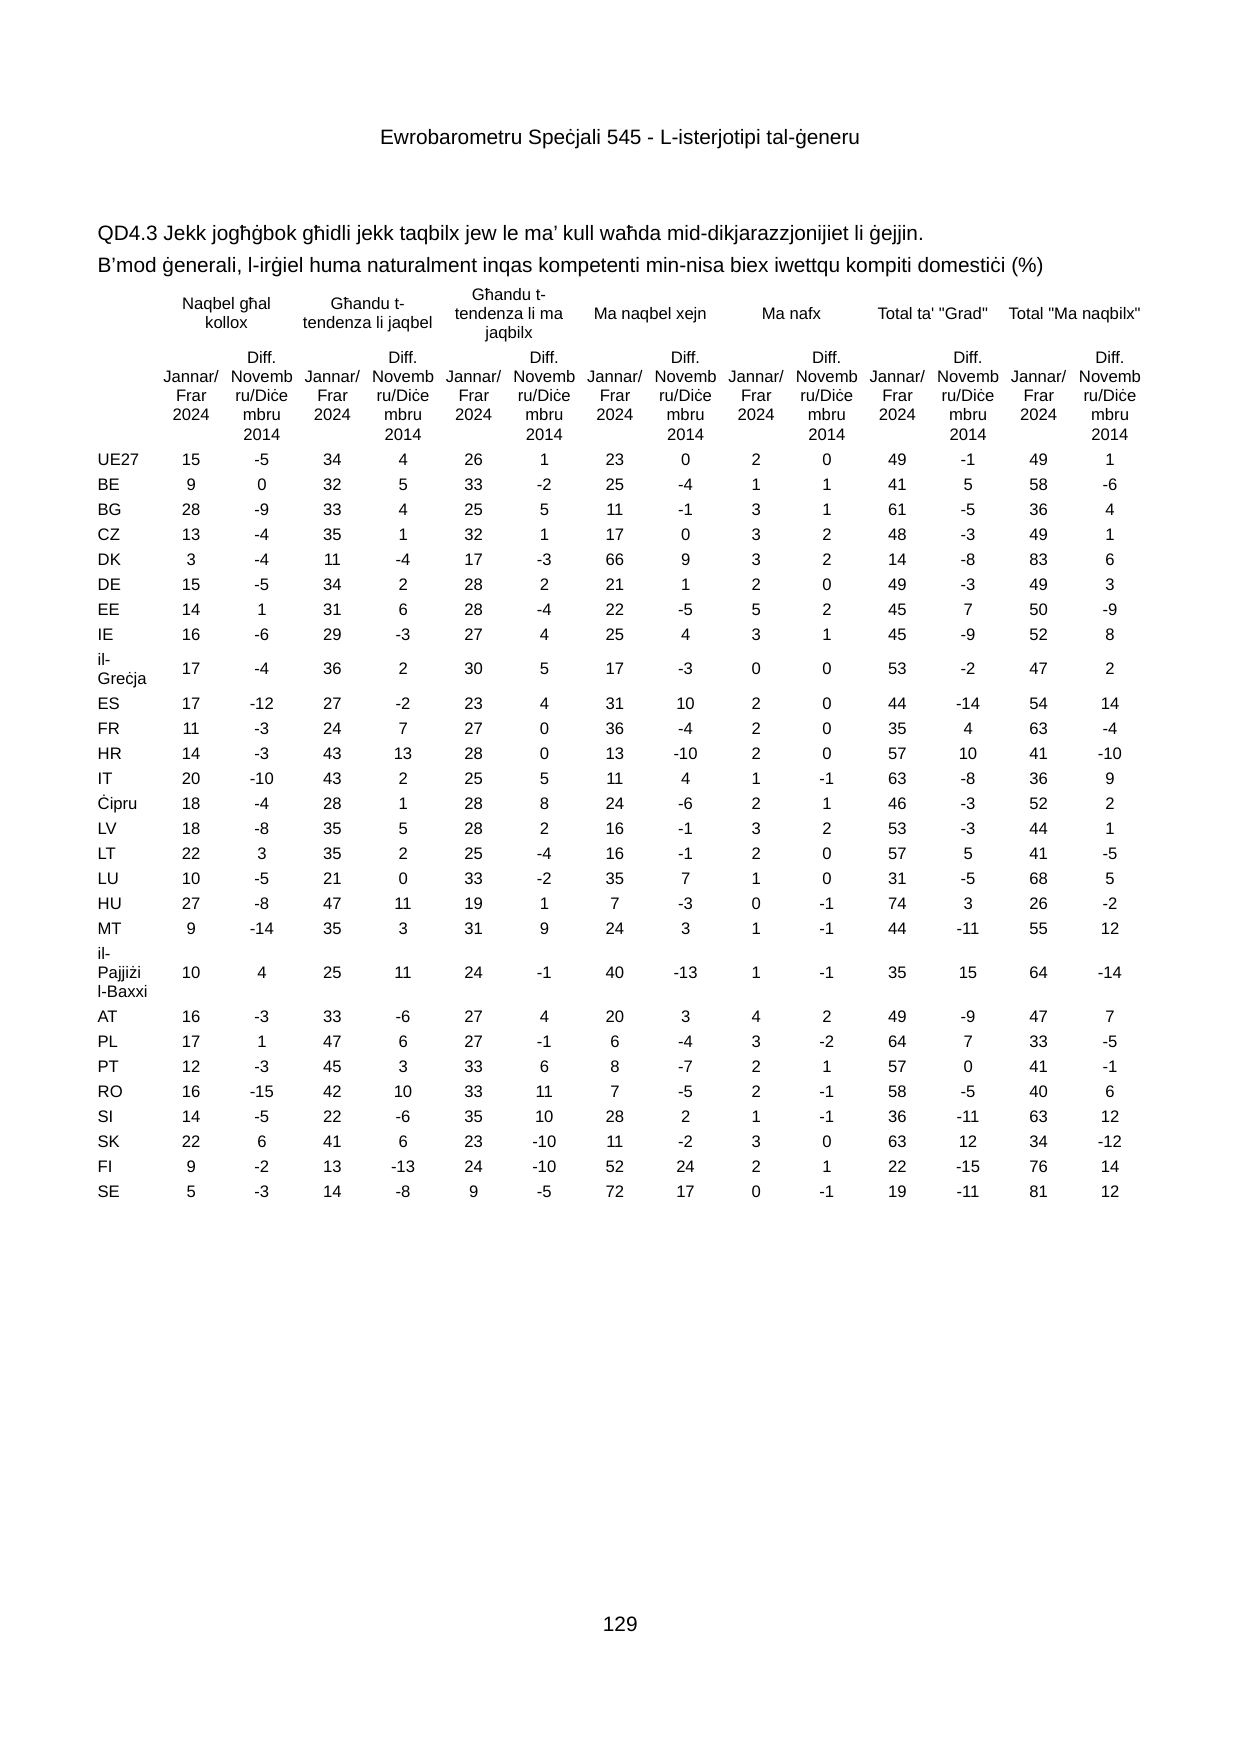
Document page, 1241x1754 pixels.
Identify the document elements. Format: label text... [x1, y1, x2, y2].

table_cell SI [95, 1104, 156, 1129]
table_cell 12 [933, 1129, 1003, 1154]
table_cell 0 [791, 446, 862, 471]
table_cell 6 [579, 1029, 650, 1054]
table_cell 63 [862, 1129, 932, 1154]
table_cell 9 [1074, 766, 1146, 791]
table_cell -4 [509, 596, 579, 621]
table_cell 28 [438, 816, 509, 841]
table_cell -1 [791, 1079, 862, 1104]
table_cell -1 [509, 1029, 579, 1054]
table_cell 57 [862, 841, 932, 866]
table_cell 48 [862, 521, 932, 546]
table_cell 10 [509, 1104, 579, 1129]
table_cell Jannar/Frar 2024 [438, 345, 509, 446]
table_cell 44 [1003, 816, 1074, 841]
table_cell 81 [1003, 1179, 1074, 1204]
table_cell 63 [1003, 1104, 1074, 1129]
table_cell 52 [1003, 791, 1074, 816]
table_cell -4 [226, 791, 297, 816]
table_cell 4 [509, 621, 579, 646]
table_cell 16 [579, 816, 650, 841]
table_cell -3 [933, 521, 1003, 546]
table_cell 26 [1003, 891, 1074, 916]
table_cell -1 [791, 1179, 862, 1204]
table_cell HU [95, 891, 156, 916]
table_cell 23 [438, 691, 509, 716]
table_cell 23 [438, 1129, 509, 1154]
table_cell -1 [650, 816, 721, 841]
table_cell 36 [1003, 496, 1074, 521]
table_cell 9 [156, 916, 226, 941]
table_cell 68 [1003, 866, 1074, 891]
table_cell 35 [297, 841, 367, 866]
table_cell 35 [862, 941, 932, 1004]
table_cell BE [95, 471, 156, 496]
table_cell 6 [509, 1054, 579, 1079]
table_cell 36 [862, 1104, 932, 1129]
table_cell 41 [297, 1129, 367, 1154]
table_cell 3 [368, 1054, 438, 1079]
table_cell 43 [297, 741, 367, 766]
table_cell LV [95, 816, 156, 841]
table_cell 33 [297, 1004, 367, 1029]
table_cell FR [95, 716, 156, 741]
table_cell -9 [933, 1004, 1003, 1029]
table_cell -14 [226, 916, 297, 941]
table_cell 17 [579, 646, 650, 691]
table_cell 1 [650, 571, 721, 596]
table_cell 3 [650, 916, 721, 941]
table_cell 2 [368, 766, 438, 791]
table_cell 8 [1074, 621, 1146, 646]
table_cell Jannar/Frar 2024 [297, 345, 367, 446]
table_cell 2 [1074, 646, 1146, 691]
table_cell 1 [791, 496, 862, 521]
table_cell 45 [862, 596, 932, 621]
table_cell Ma nafx [721, 281, 862, 345]
table_cell 2 [721, 1079, 791, 1104]
table_cell -9 [226, 496, 297, 521]
table_cell il-Pajjiżi l-Baxxi [95, 941, 156, 1004]
table_cell 0 [650, 521, 721, 546]
table_cell 1 [368, 521, 438, 546]
table_cell 0 [791, 841, 862, 866]
table_cell IT [95, 766, 156, 791]
table_cell Jannar/Frar 2024 [721, 345, 791, 446]
table_cell 35 [862, 716, 932, 741]
table_cell Total ta' "Grad" [862, 281, 1003, 345]
table_cell 4 [509, 691, 579, 716]
table_cell 17 [438, 546, 509, 571]
table_cell LU [95, 866, 156, 891]
table_cell 1 [721, 916, 791, 941]
table_cell 35 [579, 866, 650, 891]
table_cell 2 [509, 816, 579, 841]
table_cell 22 [579, 596, 650, 621]
table_cell 5 [368, 816, 438, 841]
table_cell 55 [1003, 916, 1074, 941]
table_cell -4 [1074, 716, 1146, 741]
table_cell 20 [579, 1004, 650, 1029]
table_cell 12 [1074, 1179, 1146, 1204]
table_cell 1 [226, 596, 297, 621]
table_cell 33 [438, 471, 509, 496]
table_cell 2 [721, 791, 791, 816]
table_cell 44 [862, 916, 932, 941]
table_cell -10 [650, 741, 721, 766]
table_cell 32 [438, 521, 509, 546]
table_cell 1 [721, 1104, 791, 1129]
table_cell 28 [438, 571, 509, 596]
table_cell 4 [226, 941, 297, 1004]
table_cell 4 [721, 1004, 791, 1029]
table_cell -13 [368, 1154, 438, 1179]
table_cell 0 [791, 571, 862, 596]
table_cell 57 [862, 741, 932, 766]
table_cell -11 [933, 1104, 1003, 1129]
table_cell 35 [297, 816, 367, 841]
table_cell -10 [226, 766, 297, 791]
table_cell 0 [791, 741, 862, 766]
table_cell -8 [226, 816, 297, 841]
table_cell SE [95, 1179, 156, 1204]
table_cell 17 [156, 646, 226, 691]
table_cell -8 [368, 1179, 438, 1204]
table_cell -1 [791, 1104, 862, 1129]
table_cell 47 [297, 891, 367, 916]
table_cell 66 [579, 546, 650, 571]
table_cell 28 [438, 791, 509, 816]
table_cell 49 [1003, 571, 1074, 596]
table_cell -8 [933, 546, 1003, 571]
table_cell 10 [156, 866, 226, 891]
table_cell 45 [297, 1054, 367, 1079]
table_cell 11 [579, 1129, 650, 1154]
table_cell 3 [1074, 571, 1146, 596]
table_cell 1 [509, 446, 579, 471]
table_cell 33 [1003, 1029, 1074, 1054]
table_cell 27 [297, 691, 367, 716]
table_cell [95, 281, 156, 345]
table_cell 45 [862, 621, 932, 646]
table_cell EE [95, 596, 156, 621]
table_cell 49 [862, 1004, 932, 1029]
table_cell -1 [650, 841, 721, 866]
table_cell 3 [721, 816, 791, 841]
table_cell 6 [368, 1129, 438, 1154]
table_cell -4 [650, 1029, 721, 1054]
table_cell -1 [791, 916, 862, 941]
table_cell IE [95, 621, 156, 646]
table_cell 2 [721, 571, 791, 596]
table_cell 42 [297, 1079, 367, 1104]
table_cell 35 [438, 1104, 509, 1129]
table_cell 64 [862, 1029, 932, 1054]
table_cell 36 [579, 716, 650, 741]
table_cell 1 [1074, 521, 1146, 546]
table_cell 23 [579, 446, 650, 471]
table_cell 7 [933, 596, 1003, 621]
table_cell -3 [226, 1004, 297, 1029]
table_cell -3 [226, 741, 297, 766]
table_cell 3 [721, 521, 791, 546]
table_cell 3 [721, 1129, 791, 1154]
table_cell 1 [721, 866, 791, 891]
table_cell 18 [156, 816, 226, 841]
table_cell MT [95, 916, 156, 941]
table_cell 25 [579, 621, 650, 646]
table_cell 64 [1003, 941, 1074, 1004]
table_cell 2 [1074, 791, 1146, 816]
table_cell 24 [650, 1154, 721, 1179]
table_cell Ma naqbel xejn [579, 281, 721, 345]
table_cell 72 [579, 1179, 650, 1204]
table_cell 3 [721, 546, 791, 571]
table_cell 1 [721, 471, 791, 496]
table_cell 6 [1074, 1079, 1146, 1104]
table_cell 1 [368, 791, 438, 816]
table_cell 7 [579, 891, 650, 916]
table_cell 16 [156, 1079, 226, 1104]
table_cell 28 [438, 741, 509, 766]
table_cell DE [95, 571, 156, 596]
table_cell BG [95, 496, 156, 521]
table_cell 2 [791, 1004, 862, 1029]
table_cell 27 [438, 716, 509, 741]
table_cell 14 [156, 741, 226, 766]
table_cell PT [95, 1054, 156, 1079]
table_cell -10 [509, 1154, 579, 1179]
table_cell 4 [368, 446, 438, 471]
table_cell 12 [156, 1054, 226, 1079]
table_cell 3 [721, 621, 791, 646]
table_cell LT [95, 841, 156, 866]
table_cell Diff. Novembru/Diċembru 2014 [509, 345, 579, 446]
table_cell 20 [156, 766, 226, 791]
table_cell Għandu t-tendenza li ma jaqbilx [438, 281, 579, 345]
table_cell -5 [509, 1179, 579, 1204]
table_cell 8 [579, 1054, 650, 1079]
table_cell 14 [1074, 691, 1146, 716]
table_cell -1 [791, 891, 862, 916]
table_cell 31 [297, 596, 367, 621]
table_cell 2 [791, 521, 862, 546]
table_cell -5 [226, 866, 297, 891]
table_cell -9 [933, 621, 1003, 646]
table_cell -14 [1074, 941, 1146, 1004]
table_cell 1 [791, 1054, 862, 1079]
table_cell -2 [368, 691, 438, 716]
table_cell -2 [650, 1129, 721, 1154]
table_cell -3 [933, 816, 1003, 841]
table_cell -3 [650, 891, 721, 916]
table_cell 0 [791, 691, 862, 716]
table_cell -3 [933, 791, 1003, 816]
table_cell 14 [297, 1179, 367, 1204]
table_cell 1 [791, 621, 862, 646]
table_cell 1 [721, 941, 791, 1004]
table_cell 7 [368, 716, 438, 741]
table_cell Ċipru [95, 791, 156, 816]
table_cell 0 [791, 1129, 862, 1154]
table_cell 13 [368, 741, 438, 766]
table_cell 27 [438, 621, 509, 646]
table_cell ES [95, 691, 156, 716]
table_cell 2 [721, 741, 791, 766]
table_cell -3 [226, 1054, 297, 1079]
table_cell 46 [862, 791, 932, 816]
table_cell 0 [933, 1054, 1003, 1079]
table_cell Għandu t-tendenza li jaqbel [297, 281, 438, 345]
table_cell 22 [862, 1154, 932, 1179]
table_cell 2 [721, 691, 791, 716]
table_cell 0 [650, 446, 721, 471]
table_cell -1 [650, 496, 721, 521]
table_cell 2 [791, 546, 862, 571]
table_cell 17 [156, 691, 226, 716]
table_cell B’mod ġenerali, l-irġiel huma naturalment inqas kompetenti min-nisa biex iwettqu kompiti domestiċi (%) [95, 249, 1146, 281]
table_cell 7 [1074, 1004, 1146, 1029]
table_cell 7 [650, 866, 721, 891]
table_cell 12 [1074, 916, 1146, 941]
table_cell 33 [438, 866, 509, 891]
table_cell 5 [368, 471, 438, 496]
table_cell Diff. Novembru/Diċembru 2014 [933, 345, 1003, 446]
table_cell 11 [368, 891, 438, 916]
table_cell 76 [1003, 1154, 1074, 1179]
table_cell 3 [933, 891, 1003, 916]
table_cell -5 [226, 446, 297, 471]
table_cell 1 [1074, 446, 1146, 471]
table_cell Diff. Novembru/Diċembru 2014 [368, 345, 438, 446]
table_cell 54 [1003, 691, 1074, 716]
table_cell PL [95, 1029, 156, 1054]
table_cell -4 [650, 716, 721, 741]
table_cell 5 [933, 471, 1003, 496]
table_cell 28 [297, 791, 367, 816]
table_cell 63 [1003, 716, 1074, 741]
table_cell -3 [226, 1179, 297, 1204]
table_cell 2 [791, 816, 862, 841]
table_cell 5 [1074, 866, 1146, 891]
table_cell 52 [1003, 621, 1074, 646]
table_cell -1 [791, 941, 862, 1004]
table_cell 17 [156, 1029, 226, 1054]
table_cell 31 [579, 691, 650, 716]
table_cell 0 [721, 646, 791, 691]
table_cell 47 [1003, 1004, 1074, 1029]
table_cell 1 [226, 1029, 297, 1054]
table_cell -3 [650, 646, 721, 691]
table_cell 4 [368, 496, 438, 521]
table_cell 40 [579, 941, 650, 1004]
table_cell -4 [509, 841, 579, 866]
table_cell -1 [933, 446, 1003, 471]
table_cell 7 [933, 1029, 1003, 1054]
table_cell -2 [226, 1154, 297, 1179]
table_cell 15 [156, 446, 226, 471]
table_cell 3 [650, 1004, 721, 1029]
table_cell -4 [226, 646, 297, 691]
table_cell -1 [791, 766, 862, 791]
table_cell 30 [438, 646, 509, 691]
table_cell 63 [862, 766, 932, 791]
table_cell 13 [156, 521, 226, 546]
table_cell -7 [650, 1054, 721, 1079]
table_cell 29 [297, 621, 367, 646]
table_cell 28 [438, 596, 509, 621]
table_cell 36 [297, 646, 367, 691]
table_cell UE27 [95, 446, 156, 471]
table_cell 25 [438, 766, 509, 791]
table_cell -10 [509, 1129, 579, 1154]
table_cell 1 [509, 891, 579, 916]
table_cell 0 [791, 646, 862, 691]
table_cell -1 [509, 941, 579, 1004]
table_cell 10 [650, 691, 721, 716]
table_cell -4 [226, 521, 297, 546]
table_cell -5 [650, 1079, 721, 1104]
table_cell 35 [297, 521, 367, 546]
table_cell 6 [368, 1029, 438, 1054]
table_cell 58 [1003, 471, 1074, 496]
table_cell 17 [650, 1179, 721, 1204]
table_cell 41 [1003, 741, 1074, 766]
table_cell 5 [721, 596, 791, 621]
table_cell 49 [862, 446, 932, 471]
table_cell -2 [791, 1029, 862, 1054]
table_cell 9 [156, 471, 226, 496]
table_cell 83 [1003, 546, 1074, 571]
table_cell 24 [438, 1154, 509, 1179]
table_cell 61 [862, 496, 932, 521]
table_cell 11 [368, 941, 438, 1004]
table_cell 0 [368, 866, 438, 891]
table_cell 15 [933, 941, 1003, 1004]
table_cell 18 [156, 791, 226, 816]
table_cell 34 [297, 446, 367, 471]
table_cell 34 [297, 571, 367, 596]
table_cell 32 [297, 471, 367, 496]
table_cell 2 [721, 716, 791, 741]
table_cell -11 [933, 916, 1003, 941]
table_cell 11 [156, 716, 226, 741]
table_cell -5 [1074, 1029, 1146, 1054]
table_cell -3 [933, 571, 1003, 596]
table_cell Diff. Novembru/Diċembru 2014 [791, 345, 862, 446]
table_cell -10 [1074, 741, 1146, 766]
table_cell 34 [1003, 1129, 1074, 1154]
table_cell 0 [721, 891, 791, 916]
table_cell SK [95, 1129, 156, 1154]
table_cell 22 [297, 1104, 367, 1129]
table_cell 4 [1074, 496, 1146, 521]
table_cell 19 [862, 1179, 932, 1204]
table_cell 21 [297, 866, 367, 891]
table_cell 15 [156, 571, 226, 596]
table_cell Jannar/Frar 2024 [1003, 345, 1074, 446]
table_cell 0 [509, 716, 579, 741]
table_cell 2 [791, 596, 862, 621]
table_cell 33 [297, 496, 367, 521]
table_cell -5 [933, 1079, 1003, 1104]
table_cell AT [95, 1004, 156, 1029]
table_cell 16 [156, 621, 226, 646]
table_cell 49 [1003, 521, 1074, 546]
table_cell il-Greċja [95, 646, 156, 691]
table_cell 41 [1003, 1054, 1074, 1079]
table_cell 74 [862, 891, 932, 916]
table_cell 36 [1003, 766, 1074, 791]
table_cell Naqbel għal kollox [156, 281, 297, 345]
table_cell -3 [509, 546, 579, 571]
table_cell -6 [650, 791, 721, 816]
table_cell 1 [1074, 816, 1146, 841]
table_cell -4 [226, 546, 297, 571]
table_cell 1 [791, 471, 862, 496]
table_cell -3 [226, 716, 297, 741]
table_cell 11 [297, 546, 367, 571]
table_cell -13 [650, 941, 721, 1004]
table_cell -5 [933, 866, 1003, 891]
table_cell HR [95, 741, 156, 766]
table_cell 4 [933, 716, 1003, 741]
table_cell 13 [297, 1154, 367, 1179]
table_cell -5 [650, 596, 721, 621]
table_cell -4 [368, 546, 438, 571]
table_cell -14 [933, 691, 1003, 716]
table_cell 10 [156, 941, 226, 1004]
table_cell 0 [509, 741, 579, 766]
table_cell 11 [579, 496, 650, 521]
table_cell RO [95, 1079, 156, 1104]
table_cell -6 [226, 621, 297, 646]
table_cell 3 [721, 1029, 791, 1054]
table_cell 3 [156, 546, 226, 571]
table_cell -4 [650, 471, 721, 496]
table_cell 16 [579, 841, 650, 866]
table_cell 14 [1074, 1154, 1146, 1179]
table_cell Jannar/Frar 2024 [862, 345, 932, 446]
table_cell 3 [226, 841, 297, 866]
table_cell 47 [297, 1029, 367, 1054]
table_cell -6 [368, 1104, 438, 1129]
table_cell 6 [226, 1129, 297, 1154]
table_cell 50 [1003, 596, 1074, 621]
table_cell 0 [791, 866, 862, 891]
table_cell 40 [1003, 1079, 1074, 1104]
table_cell 24 [579, 916, 650, 941]
table_cell 1 [509, 521, 579, 546]
table_header QD4.3 Jekk jogħġbok għidli jekk taqbilx jew le ma’ kull waħda mid-dikjarazzjonijiet li ġejjin. [95, 217, 1146, 249]
table_cell 24 [297, 716, 367, 741]
table_cell 49 [862, 571, 932, 596]
table_cell 2 [368, 571, 438, 596]
table_cell 17 [579, 521, 650, 546]
table_cell 41 [1003, 841, 1074, 866]
table_cell 11 [579, 766, 650, 791]
table_cell -11 [933, 1179, 1003, 1204]
table_cell 8 [509, 791, 579, 816]
table_cell 25 [579, 471, 650, 496]
table_cell 31 [862, 866, 932, 891]
table_cell 9 [509, 916, 579, 941]
table_cell 9 [156, 1154, 226, 1179]
table_cell Diff. Novembru/Diċembru 2014 [226, 345, 297, 446]
table_cell 2 [368, 646, 438, 691]
table_cell 12 [1074, 1104, 1146, 1129]
table_cell [95, 345, 156, 446]
table_cell -6 [1074, 471, 1146, 496]
table_cell 2 [721, 446, 791, 471]
table_cell 25 [438, 496, 509, 521]
table_cell 19 [438, 891, 509, 916]
table_cell 33 [438, 1079, 509, 1104]
table_cell -5 [226, 1104, 297, 1129]
table_cell DK [95, 546, 156, 571]
table_cell 6 [368, 596, 438, 621]
table_cell 9 [650, 546, 721, 571]
table_cell Diff. Novembru/Diċembru 2014 [1074, 345, 1146, 446]
table_cell -1 [1074, 1054, 1146, 1079]
table_cell 21 [579, 571, 650, 596]
table_cell -2 [509, 866, 579, 891]
table_cell 10 [933, 741, 1003, 766]
table_cell 0 [721, 1179, 791, 1204]
table_cell 14 [862, 546, 932, 571]
table_cell 43 [297, 766, 367, 791]
table_cell -8 [226, 891, 297, 916]
table_cell 25 [438, 841, 509, 866]
table_cell -15 [933, 1154, 1003, 1179]
table_cell 24 [579, 791, 650, 816]
table_cell -12 [226, 691, 297, 716]
table_cell 1 [791, 1154, 862, 1179]
table_cell 5 [156, 1179, 226, 1204]
table_cell 33 [438, 1054, 509, 1079]
table_cell 4 [509, 1004, 579, 1029]
table_cell -8 [933, 766, 1003, 791]
table_cell -5 [1074, 841, 1146, 866]
table_cell 2 [368, 841, 438, 866]
table_cell 4 [650, 621, 721, 646]
table_cell 52 [579, 1154, 650, 1179]
table_cell 49 [1003, 446, 1074, 471]
table_cell -3 [368, 621, 438, 646]
table_cell 24 [438, 941, 509, 1004]
table_cell -2 [509, 471, 579, 496]
table_cell 41 [862, 471, 932, 496]
table_cell 16 [156, 1004, 226, 1029]
table_cell -2 [1074, 891, 1146, 916]
table_cell 11 [509, 1079, 579, 1104]
table_cell 27 [156, 891, 226, 916]
table_cell 28 [156, 496, 226, 521]
table_cell 47 [1003, 646, 1074, 691]
table_cell 1 [721, 766, 791, 791]
table_cell 5 [509, 496, 579, 521]
table_cell 7 [579, 1079, 650, 1104]
table_cell 57 [862, 1054, 932, 1079]
table_cell 6 [1074, 546, 1146, 571]
table_cell 2 [509, 571, 579, 596]
table_cell Jannar/Frar 2024 [579, 345, 650, 446]
table_cell 1 [791, 791, 862, 816]
table_cell 2 [721, 1054, 791, 1079]
table_cell 2 [721, 841, 791, 866]
table_cell 4 [650, 766, 721, 791]
table_cell 10 [368, 1079, 438, 1104]
table_cell -9 [1074, 596, 1146, 621]
table_cell 9 [438, 1179, 509, 1204]
table_cell -2 [933, 646, 1003, 691]
table_cell 3 [368, 916, 438, 941]
table_cell 5 [933, 841, 1003, 866]
table_cell 5 [509, 646, 579, 691]
table_cell 22 [156, 841, 226, 866]
table_cell 0 [226, 471, 297, 496]
table_cell Jannar/Frar 2024 [156, 345, 226, 446]
table_cell -5 [933, 496, 1003, 521]
table_cell 14 [156, 596, 226, 621]
table_cell 58 [862, 1079, 932, 1104]
table_cell -5 [226, 571, 297, 596]
table_cell 14 [156, 1104, 226, 1129]
table_cell 5 [509, 766, 579, 791]
table_cell 22 [156, 1129, 226, 1154]
table_cell Diff. Novembru/Diċembru 2014 [650, 345, 721, 446]
table_cell -6 [368, 1004, 438, 1029]
table_cell Total "Ma naqbilx" [1003, 281, 1146, 345]
table_cell -15 [226, 1079, 297, 1104]
table_cell 2 [721, 1154, 791, 1179]
table_cell 13 [579, 741, 650, 766]
table_cell 27 [438, 1029, 509, 1054]
table_cell 26 [438, 446, 509, 471]
table_cell -12 [1074, 1129, 1146, 1154]
table_cell FI [95, 1154, 156, 1179]
table_cell 27 [438, 1004, 509, 1029]
table_cell 53 [862, 816, 932, 841]
table_cell 31 [438, 916, 509, 941]
table_cell 35 [297, 916, 367, 941]
table_cell 2 [650, 1104, 721, 1129]
table_cell CZ [95, 521, 156, 546]
table_cell 28 [579, 1104, 650, 1129]
table_cell 53 [862, 646, 932, 691]
table_cell 3 [721, 496, 791, 521]
table_cell 0 [791, 716, 862, 741]
table_cell 25 [297, 941, 367, 1004]
table_cell 44 [862, 691, 932, 716]
